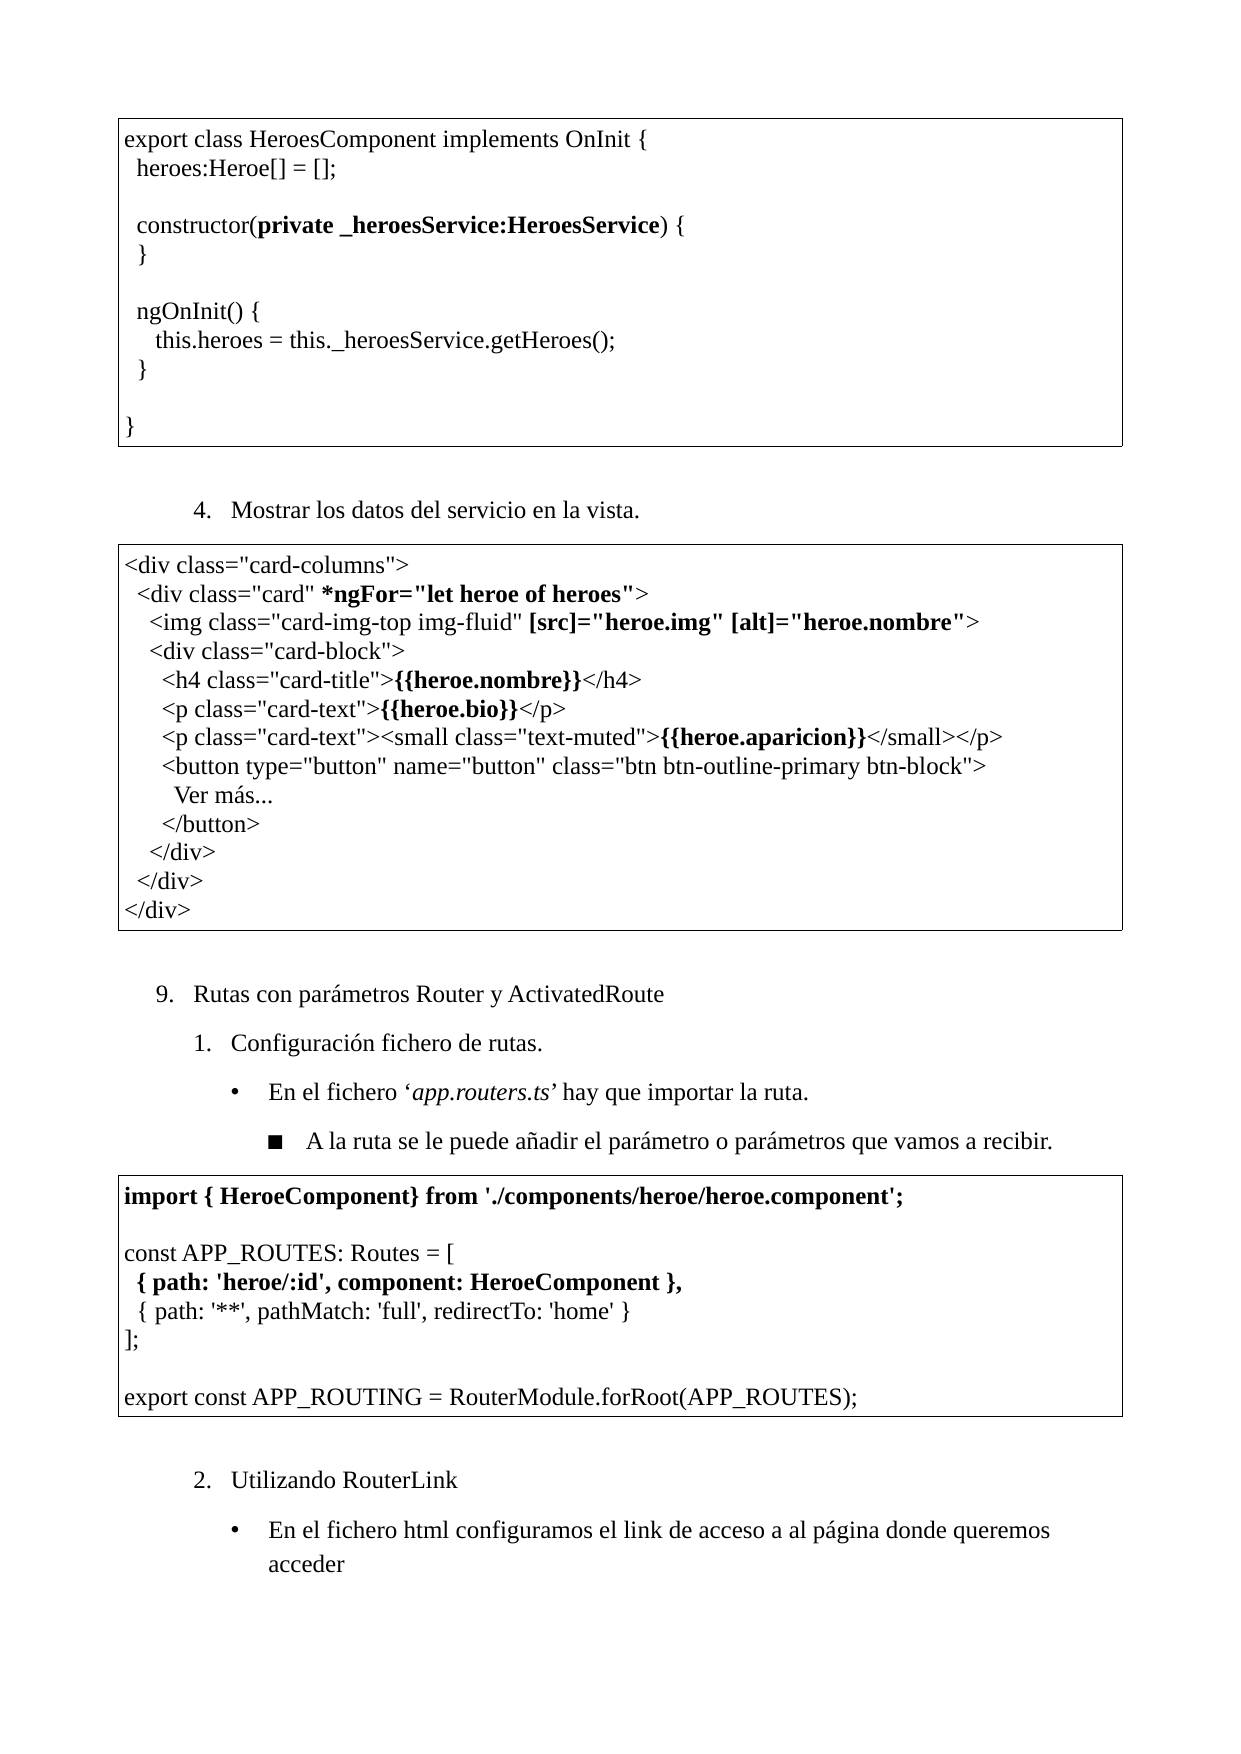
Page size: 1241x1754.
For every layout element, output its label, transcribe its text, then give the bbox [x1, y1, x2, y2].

list En el fichero ‘app.routers.ts’ hay que importar la ruta. [231, 1077, 1122, 1106]
list Utilizando RouterLink [193, 1466, 1122, 1494]
list Rutas con parámetros Router y ActivatedRoute [156, 979, 1122, 1007]
list Mostrar los datos del servicio en la vista. [193, 495, 1122, 524]
table_header import { HeroeComponent} from './components/heroe/heroe.component'; const APP_ROUTES: Routes = [ { path: 'heroe/:id', component: HeroeComponent }, { path: '**', pathMatch: 'full', redirectTo: 'home' } ]; export const APP_ROUTING = RouterModule.forRoot(APP_ROUTES); [119, 1176, 1122, 1416]
list A la ruta se le puede añadir el parámetro o parámetros que vamos a recibir. [268, 1126, 1122, 1154]
list En el fichero html configuramos el link de acceso a al página donde queremos acceder [231, 1515, 1122, 1578]
list Configuración fichero de rutas. [193, 1028, 1122, 1056]
table_header <div class="card-columns"> <div class="card" *ngFor="let heroe of heroes"> <img class="card-img-top img-fluid" [src]="heroe.img" [alt]="heroe.nombre"> <div class="card-block"> <h4 class="card-title">{{heroe.nombre}}</h4> <p class="card-text">{{heroe.bio}}</p> <p class="card-text"><small class="text-muted">{{heroe.aparicion}}</small></p> <button type="button" name="button" class="btn btn-outline-primary btn-block"> Ver más... </button> </div> </div> </div> [119, 545, 1122, 929]
table_header export class HeroesComponent implements OnInit { heroes:Heroe[] = []; constructor(private _heroesService:HeroesService) { } ngOnInit() { this.heroes = this._heroesService.getHeroes(); } } [119, 119, 1122, 446]
